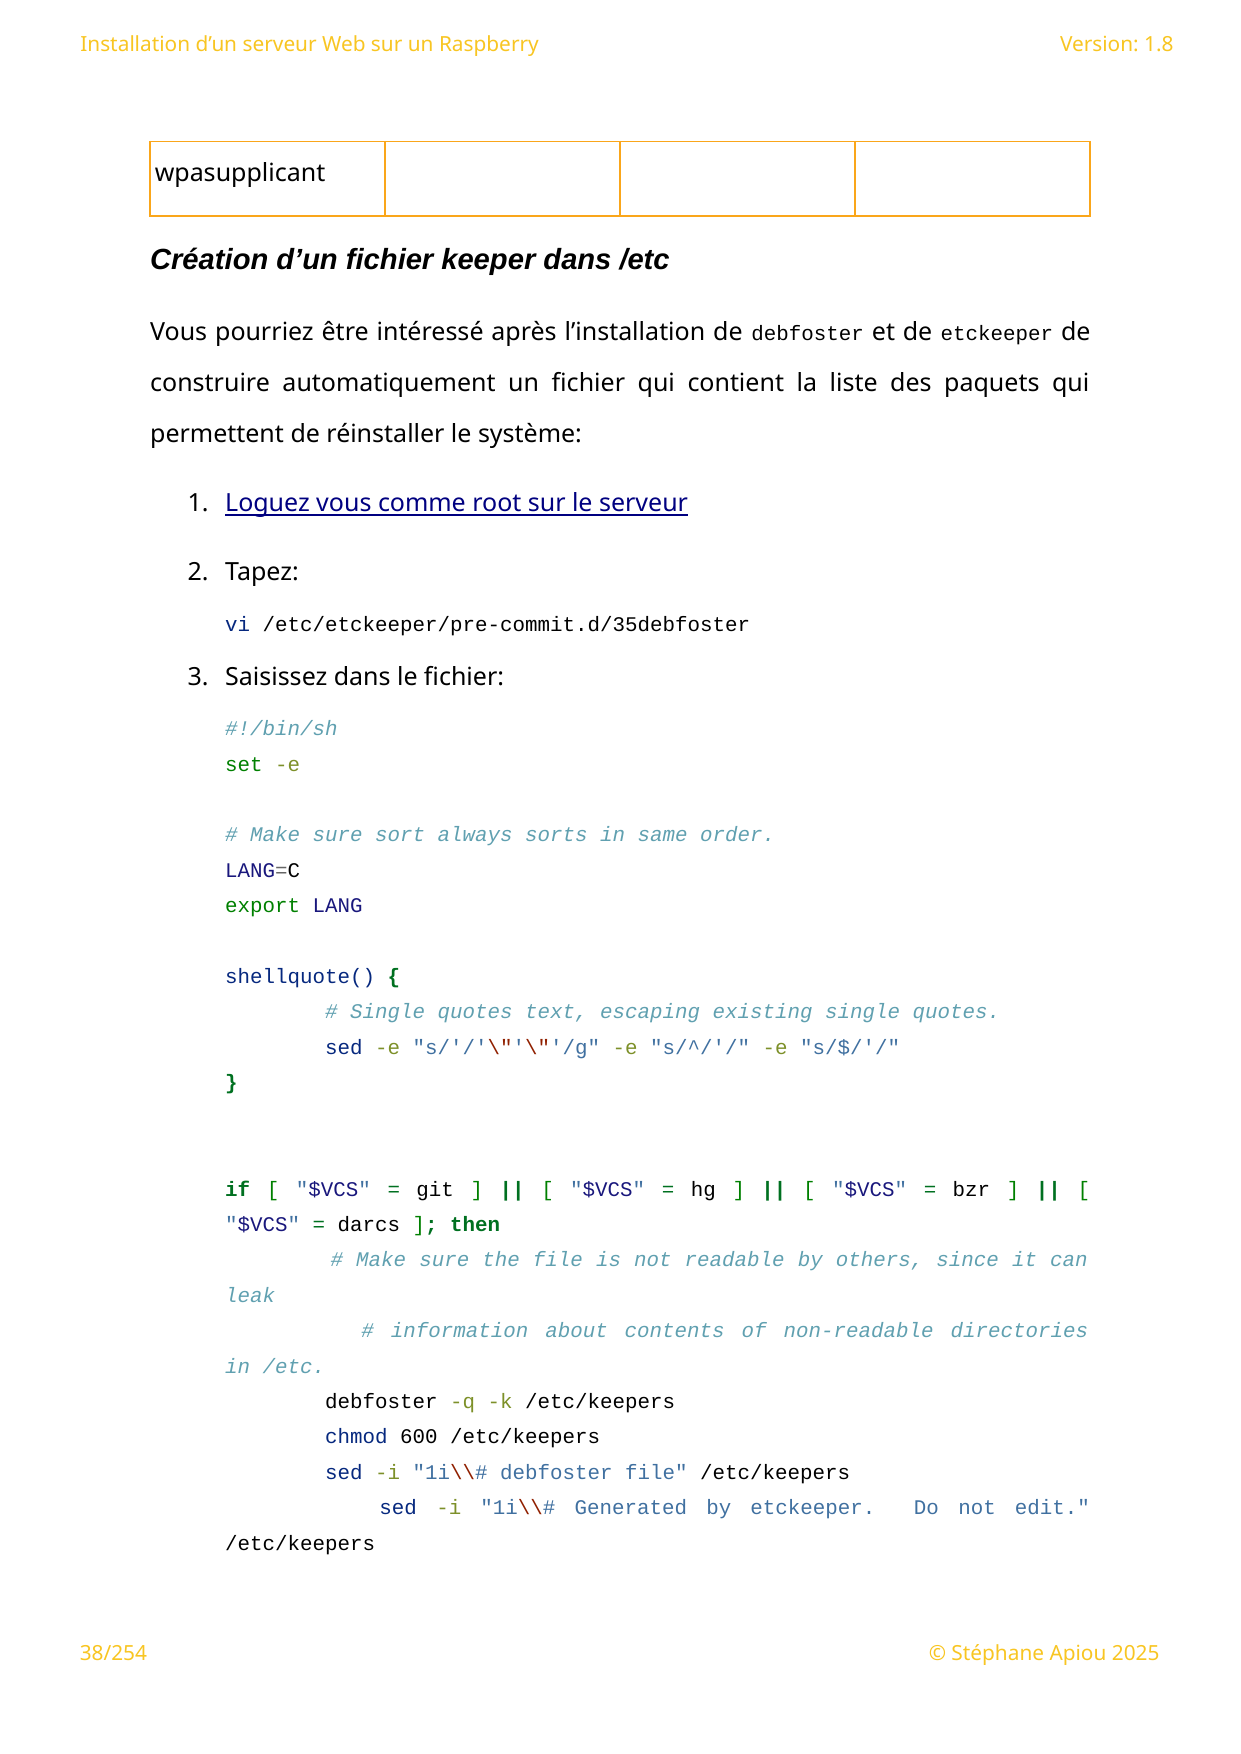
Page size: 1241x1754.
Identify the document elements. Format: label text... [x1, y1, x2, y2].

list export LANG [187, 895, 1090, 919]
list } [187, 1072, 1090, 1096]
list chmod 600 /etc/keepers [187, 1426, 1090, 1450]
list # Make sure sort always sorts in same order. [187, 824, 1090, 848]
list debfoster -q -k /etc/keepers [187, 1391, 1090, 1415]
list # Make sure the file is not readable by others, since it can leak [187, 1249, 1090, 1308]
table_cell wpasupplicant [151, 142, 384, 215]
list # Single quotes text, escaping existing single quotes. [187, 1001, 1090, 1025]
list sed -i "1i\\# debfoster file" /etc/keepers [187, 1462, 1090, 1486]
table_cell [856, 142, 1089, 215]
list sed -i "1i\\# Generated by etckeeper. Do not edit." /etc/keepers [187, 1497, 1090, 1556]
list if [ "$VCS" = git ] || [ "$VCS" = hg ] || [ "$VCS" = bzr ] || [ "$VCS" = darcs ]; then [187, 1178, 1090, 1238]
list set -e [187, 753, 1090, 777]
subtitle Création d’un fichier keeper dans /etc [150, 242, 1090, 276]
table_cell [386, 142, 619, 215]
table_cell [621, 142, 854, 215]
text Vous pourriez être intéressé après l’installation de debfoster et de etckeeper de construire automatiquement un fichier qui contient la liste des paquets qui permettent de réinstaller le système: [150, 314, 1090, 450]
list Loguez vous comme root sur le serveur [187, 485, 1090, 519]
list #!/bin/sh [187, 718, 1090, 742]
list sed -e "s/'/'\"'\"'/g" -e "s/^/'/" -e "s/$/'/" [187, 1037, 1090, 1061]
list LANG=C [187, 860, 1090, 883]
list # information about contents of non-readable directories in /etc. [187, 1320, 1090, 1379]
list vi /etc/etckeeper/pre-commit.d/35debfoster [187, 614, 1090, 637]
list Tapez: [187, 554, 1090, 588]
list shellquote() { [187, 966, 1090, 990]
list Saisissez dans le fichier: [187, 658, 1090, 692]
